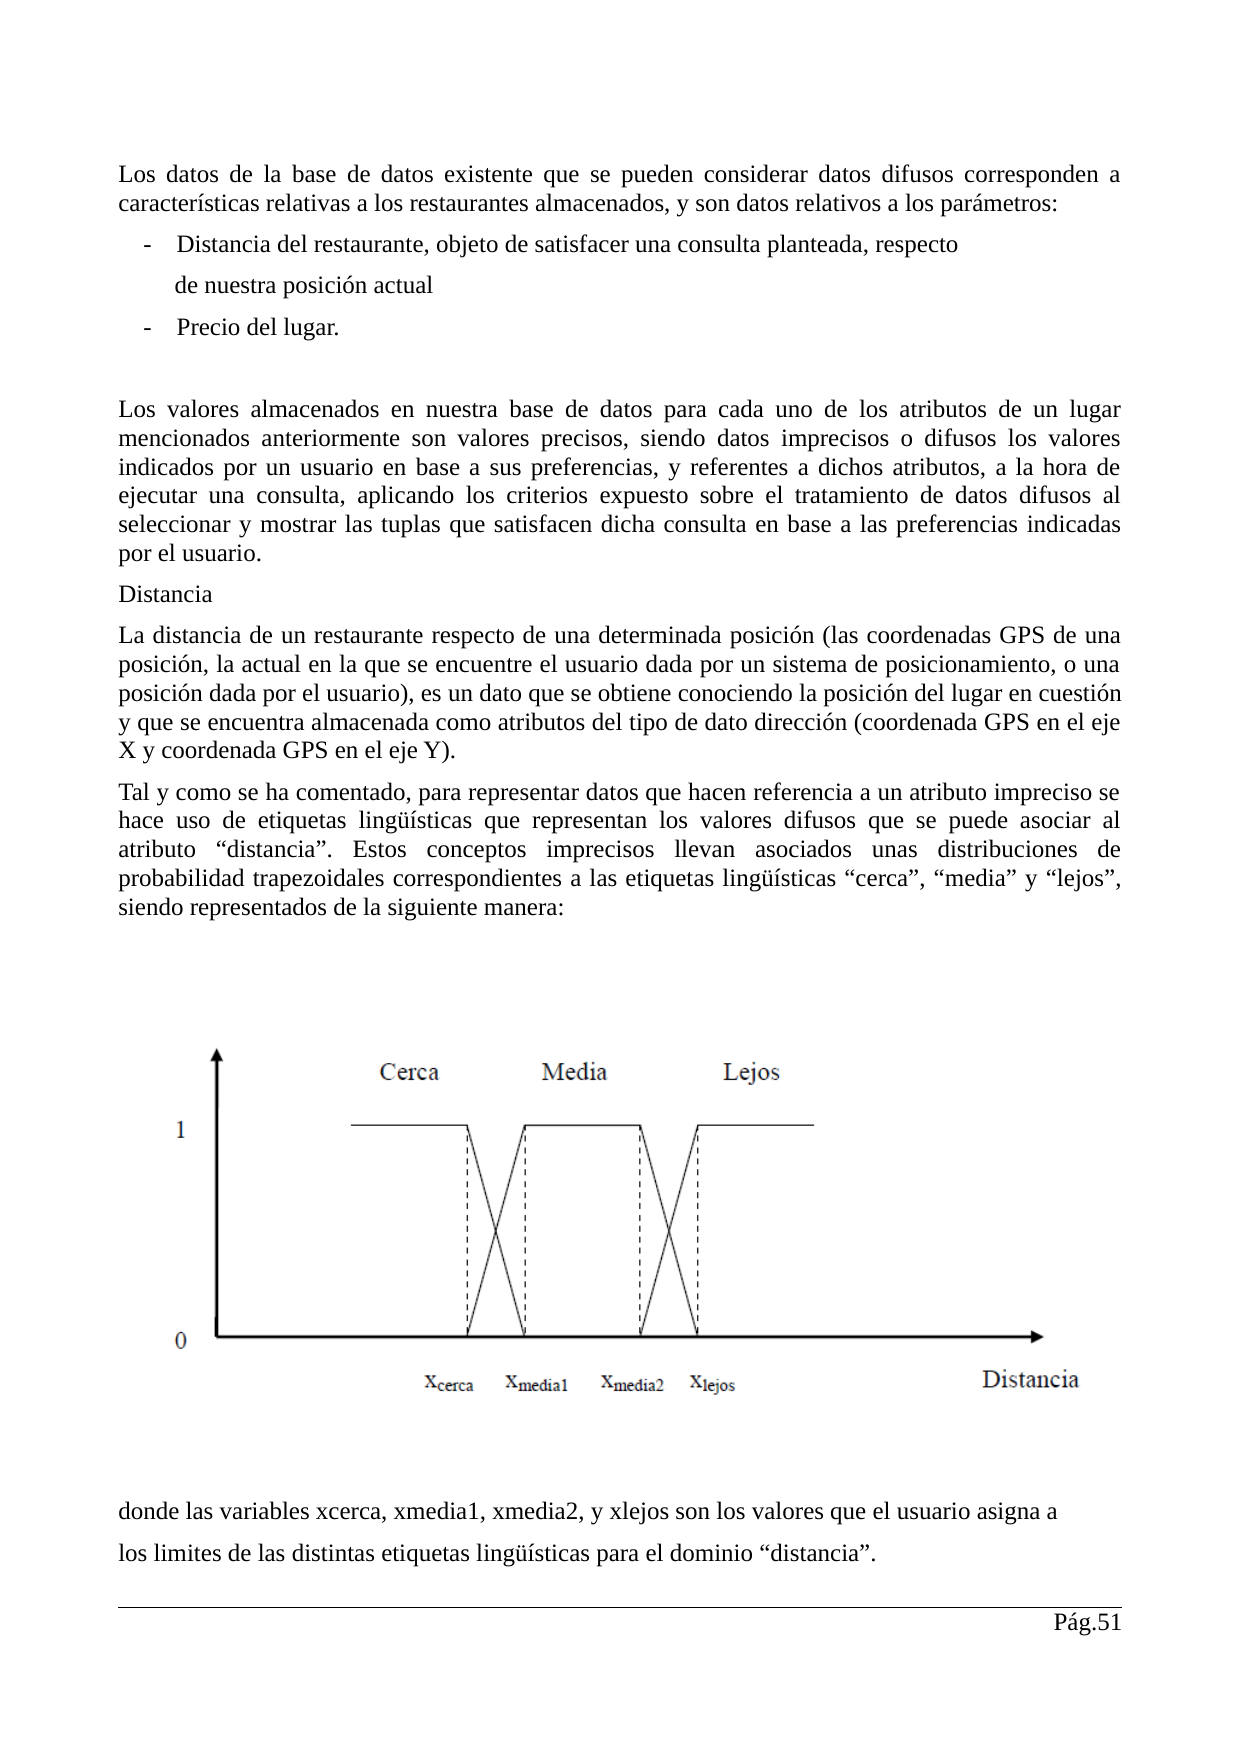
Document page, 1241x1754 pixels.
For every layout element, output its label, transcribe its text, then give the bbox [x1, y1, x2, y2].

text - Distancia del restaurante, objeto de satisfacer una consulta planteada, respecto [118, 229, 1122, 258]
picture [140, 1015, 1100, 1414]
text Distancia [118, 579, 1122, 608]
text Los valores almacenados en nuestra base de datos para cada uno de los atributos de un lugar mencionados anteriormente son valores precisos, siendo datos imprecisos o difusos los valores indicados por un usuario en base a sus preferencias, y referentes a dichos atributos, a la hora de ejecutar una consulta, aplicando los criterios expuesto sobre el tratamiento de datos difusos al seleccionar y mostrar las tuplas que satisfacen dicha consulta en base a las preferencias indicadas por el usuario. [118, 394, 1122, 567]
text los limites de las distintas etiquetas lingüísticas para el dominio “distancia”. [118, 1538, 1122, 1566]
text - Precio del lugar. [118, 312, 1122, 341]
text La distancia de un restaurante respecto de una determinada posición (las coordenadas GPS de una posición, la actual en la que se encuentre el usuario dada por un sistema de posicionamiento, o una posición dada por el usuario), es un dato que se obtiene conociendo la posición del lugar en cuestión y que se encuentra almacenada como atributos del tipo de dato dirección (coordenada GPS en el eje X y coordenada GPS en el eje Y). [118, 621, 1122, 764]
text de nuestra posición actual [118, 271, 1122, 299]
text donde las variables xcerca, xmedia1, xmedia2, y xlejos son los valores que el usuario asigna a [118, 1496, 1122, 1525]
text Los datos de la base de datos existente que se pueden considerar datos difusos corresponden a características relativas a los restaurantes almacenados, y son datos relativos a los parámetros: [118, 159, 1122, 217]
text Tal y como se ha comentado, para representar datos que hacen referencia a un atributo impreciso se hace uso de etiquetas lingüísticas que representan los valores difusos que se puede asociar al atributo “distancia”. Estos conceptos imprecisos llevan asociados unas distribuciones de probabilidad trapezoidales correspondientes a las etiquetas lingüísticas “cerca”, “media” y “lejos”, siendo representados de la siguiente manera: [118, 777, 1122, 921]
